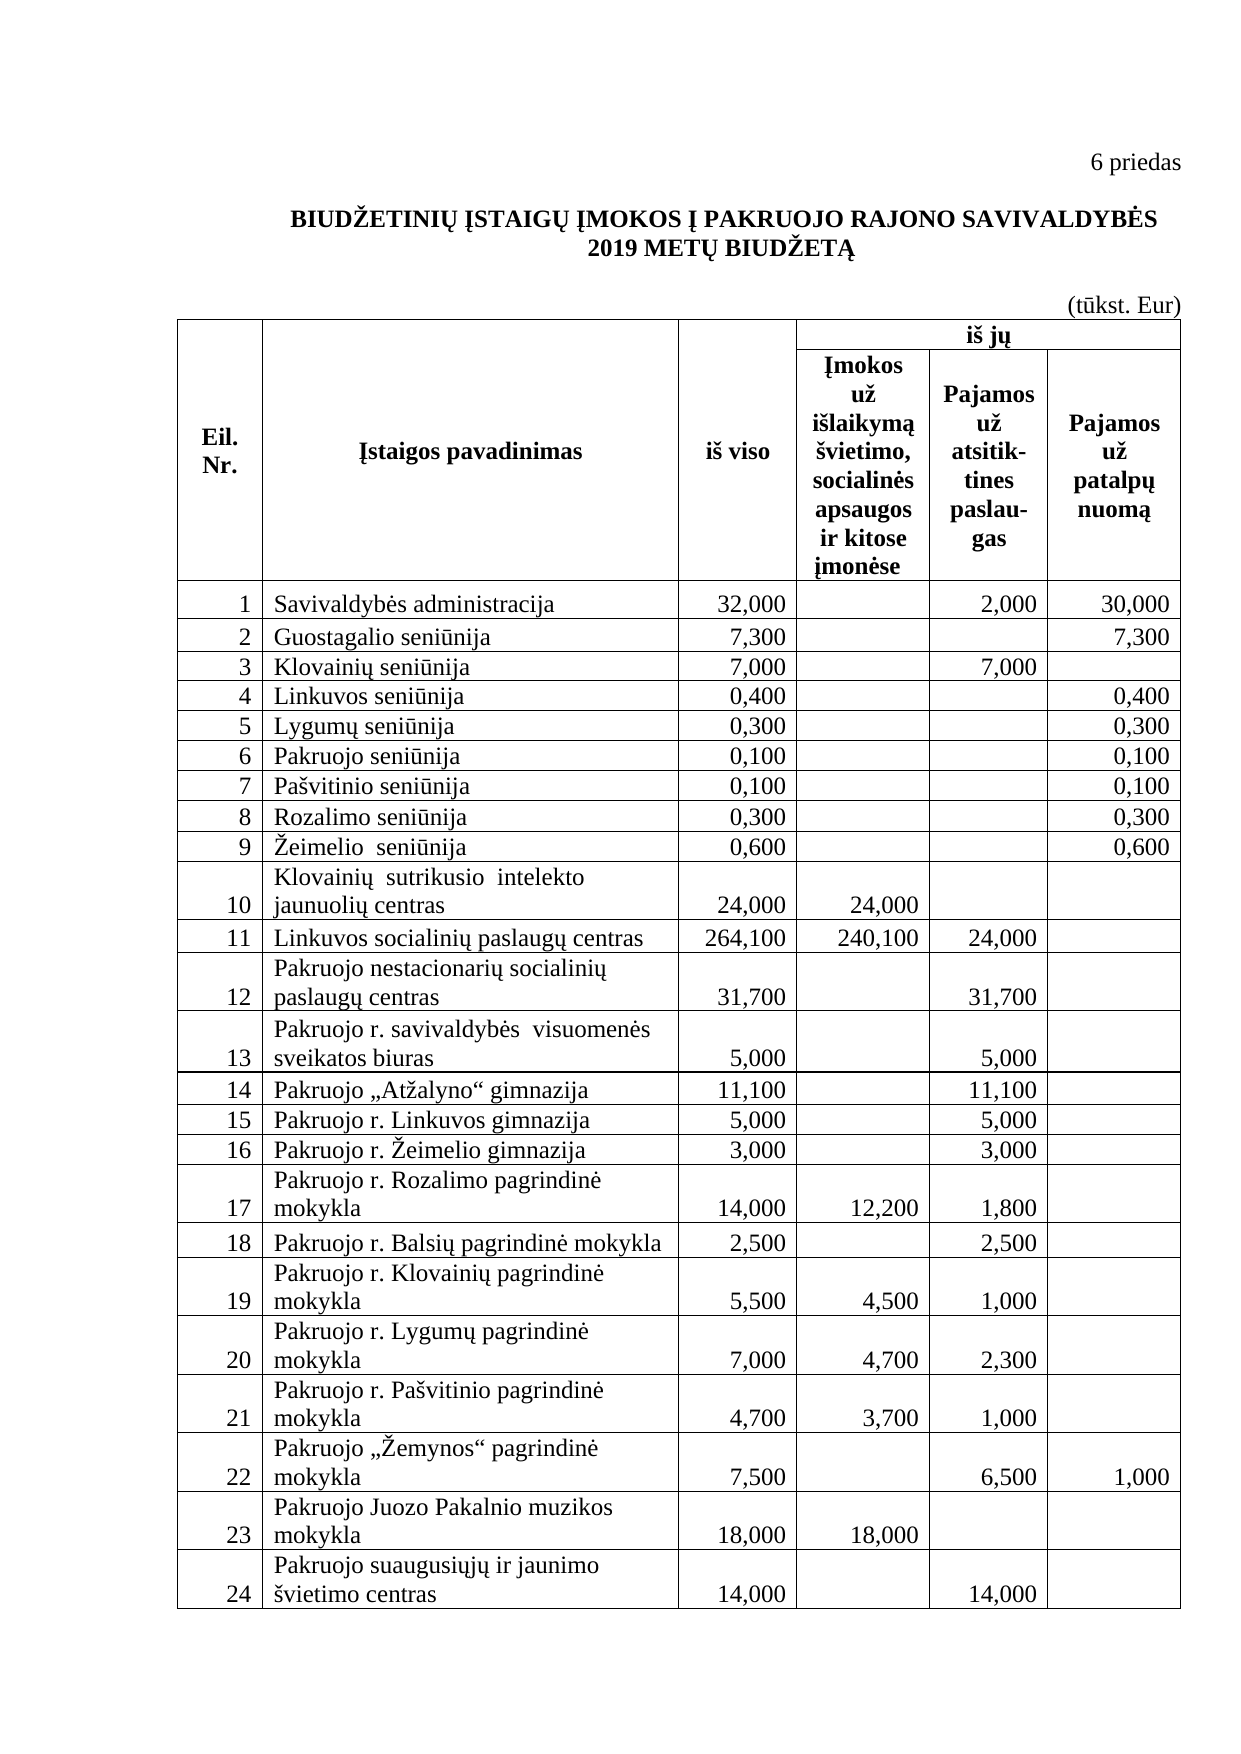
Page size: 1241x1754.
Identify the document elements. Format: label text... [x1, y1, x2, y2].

table_cell 10 [178, 862, 262, 919]
table_cell Pakruojo nestacionarių socialinių paslaugų centras [263, 953, 678, 1010]
table_cell [1048, 1492, 1180, 1549]
table_cell 6 [178, 741, 262, 770]
table_cell Įmokos už išlaikymą švietimo, socialinės apsaugos ir kitose įmonėse [797, 350, 929, 580]
table_cell 0,600 [679, 832, 796, 861]
table_cell Linkuvos seniūnija [263, 681, 678, 710]
table_cell 13 [178, 1011, 262, 1071]
table_cell [797, 1011, 929, 1071]
table_cell Pakruojo r. Rozalimo pagrindinė mokykla [263, 1165, 678, 1222]
table_cell 4,700 [797, 1316, 929, 1374]
table_cell 3,000 [930, 1135, 1047, 1164]
table_cell [797, 953, 929, 1010]
table_header iš viso [679, 320, 796, 580]
table_cell [1048, 1258, 1180, 1315]
table_cell Pakruojo seniūnija [263, 741, 678, 770]
table_cell 24,000 [679, 862, 796, 919]
table_cell 0,100 [679, 771, 796, 799]
table_cell 11 [178, 920, 262, 952]
table_cell 240,100 [797, 920, 929, 952]
table_cell Rozalimo seniūnija [263, 801, 678, 831]
table_cell Pakruojo „Žemynos“ pagrindinė mokykla [263, 1433, 678, 1491]
table_cell 5,000 [930, 1011, 1047, 1071]
table_cell 18 [178, 1223, 262, 1257]
table_cell [797, 1433, 929, 1491]
table_cell [930, 1492, 1047, 1549]
table_cell [797, 681, 929, 710]
table_cell [930, 862, 1047, 919]
table_cell Pakruojo Juozo Pakalnio muzikos mokykla [263, 1492, 678, 1549]
table_cell 2,000 [930, 581, 1047, 618]
table_cell [1048, 1223, 1180, 1257]
table_header [189, 176, 268, 262]
table_cell 7,500 [679, 1433, 796, 1491]
table_cell 31,700 [679, 953, 796, 1010]
table_cell 12 [178, 953, 262, 1010]
table_cell 3,700 [797, 1375, 929, 1432]
table_cell Pakruojo „Atžalyno“ gimnazija [263, 1073, 678, 1104]
table_cell [1048, 1375, 1180, 1432]
table_cell 24 [178, 1550, 262, 1608]
table_cell [797, 1223, 929, 1257]
table_cell 14 [178, 1073, 262, 1104]
table_cell Lygumų seniūnija [263, 711, 678, 740]
table_cell 264,100 [679, 920, 796, 952]
table_cell Pakruojo suaugusiųjų ir jaunimo švietimo centras [263, 1550, 678, 1608]
table_cell [797, 652, 929, 680]
table_cell 7 [178, 771, 262, 799]
table_cell [797, 1135, 929, 1164]
table_cell 6,500 [930, 1433, 1047, 1491]
table_cell 1,800 [930, 1165, 1047, 1222]
table_cell 24,000 [930, 920, 1047, 952]
table_cell [1048, 953, 1180, 1010]
table_cell [1048, 862, 1180, 919]
table_cell 0,300 [679, 801, 796, 831]
table_cell Pajamos už patalpų nuomą [1048, 350, 1180, 580]
table_cell 14,000 [679, 1550, 796, 1608]
table_cell 15 [178, 1105, 262, 1134]
table_cell [797, 711, 929, 740]
table_cell Savivaldybės administracija [263, 581, 678, 618]
table_cell 1,000 [1048, 1433, 1180, 1491]
table_cell 30,000 [1048, 581, 1180, 618]
table_cell 11,100 [930, 1073, 1047, 1104]
table_cell 23 [178, 1492, 262, 1549]
table_cell 2,500 [930, 1223, 1047, 1257]
table_cell 20 [178, 1316, 262, 1374]
table_cell Pakruojo r. Balsių pagrindinė mokykla [263, 1223, 678, 1257]
table_cell 19 [178, 1258, 262, 1315]
table_cell 0,300 [679, 711, 796, 740]
table_cell [797, 1550, 929, 1608]
table_cell 7,000 [679, 652, 796, 680]
table_cell 5,000 [679, 1105, 796, 1134]
table_cell [797, 741, 929, 770]
table_cell 22 [178, 1433, 262, 1491]
text 6 priedas [177, 147, 1181, 176]
table_cell [930, 771, 1047, 799]
table_cell [797, 581, 929, 618]
table_cell 5,000 [679, 1011, 796, 1071]
table_cell [1048, 1316, 1180, 1374]
table_cell 0,300 [1048, 711, 1180, 740]
table_cell 4,700 [679, 1375, 796, 1432]
table_cell 2,300 [930, 1316, 1047, 1374]
table_cell 3 [178, 652, 262, 680]
table_cell Klovainių sutrikusio intelekto jaunuolių centras [263, 862, 678, 919]
table_cell 2 [178, 619, 262, 651]
table_cell Žeimelio seniūnija [263, 832, 678, 861]
table_cell [930, 711, 1047, 740]
table_cell 9 [178, 832, 262, 861]
table_cell [930, 801, 1047, 831]
table_cell Pakruojo r. Klovainių pagrindinė mokykla [263, 1258, 678, 1315]
table_cell Guostagalio seniūnija [263, 619, 678, 651]
table_cell 5,500 [679, 1258, 796, 1315]
table_cell 5,000 [930, 1105, 1047, 1134]
table_cell 0,600 [1048, 832, 1180, 861]
table_header BIUDŽETINIŲ ĮSTAIGŲ ĮMOKOS Į PAKRUOJO RAJONO SAVIVALDYBĖS 2019 METŲ BIUDŽETĄ [268, 176, 1180, 262]
table_cell 7,300 [1048, 619, 1180, 651]
table_cell [930, 741, 1047, 770]
table_cell Klovainių seniūnija [263, 652, 678, 680]
table_cell [1048, 1550, 1180, 1608]
table_cell [1048, 920, 1180, 952]
table_cell Pašvitinio seniūnija [263, 771, 678, 799]
table_cell 14,000 [930, 1550, 1047, 1608]
table_cell 8 [178, 801, 262, 831]
table_cell Pakruojo r. Lygumų pagrindinė mokykla [263, 1316, 678, 1374]
table_cell 21 [178, 1375, 262, 1432]
table_cell 1,000 [930, 1258, 1047, 1315]
table_cell [1048, 652, 1180, 680]
table_cell 24,000 [797, 862, 929, 919]
table_header iš jų [797, 320, 1180, 349]
table_cell [797, 771, 929, 799]
table_cell 0,100 [1048, 741, 1180, 770]
table_cell [797, 619, 929, 651]
table_cell Pakruojo r. savivaldybės visuomenės sveikatos biuras [263, 1011, 678, 1071]
table_cell Linkuvos socialinių paslaugų centras [263, 920, 678, 952]
table_cell 4 [178, 681, 262, 710]
table_cell 11,100 [679, 1073, 796, 1104]
table_cell 17 [178, 1165, 262, 1222]
table_cell Pakruojo r. Žeimelio gimnazija [263, 1135, 678, 1164]
table_cell 1 [178, 581, 262, 618]
table_cell 7,300 [679, 619, 796, 651]
table_cell [1048, 1165, 1180, 1222]
table_cell 3,000 [679, 1135, 796, 1164]
table_cell 0,100 [1048, 771, 1180, 799]
table_header Įstaigos pavadinimas [263, 320, 678, 580]
table_cell 1,000 [930, 1375, 1047, 1432]
table_cell 31,700 [930, 953, 1047, 1010]
table_cell 0,300 [1048, 801, 1180, 831]
table_cell 0,400 [679, 681, 796, 710]
table_cell [797, 832, 929, 861]
table_cell [797, 1073, 929, 1104]
table_cell [930, 681, 1047, 710]
table_cell [930, 619, 1047, 651]
table_cell Pakruojo r. Linkuvos gimnazija [263, 1105, 678, 1134]
table_cell Pakruojo r. Pašvitinio pagrindinė mokykla [263, 1375, 678, 1432]
table_cell 12,200 [797, 1165, 929, 1222]
table_cell [1048, 1105, 1180, 1134]
text (tūkst. Eur) [177, 291, 1181, 319]
table_cell Pajamos už atsitik-tines paslau-gas [930, 350, 1047, 580]
table_cell [1048, 1135, 1180, 1164]
table_cell [1048, 1073, 1180, 1104]
table_cell [797, 801, 929, 831]
table_cell 0,400 [1048, 681, 1180, 710]
table_cell [1048, 1011, 1180, 1071]
table_cell 5 [178, 711, 262, 740]
table_cell 14,000 [679, 1165, 796, 1222]
table_cell 0,100 [679, 741, 796, 770]
table_cell 2,500 [679, 1223, 796, 1257]
table_cell 7,000 [930, 652, 1047, 680]
table_cell [930, 832, 1047, 861]
table_cell [797, 1105, 929, 1134]
table_header Eil. Nr. [178, 320, 262, 580]
table_cell 7,000 [679, 1316, 796, 1374]
table_cell 18,000 [679, 1492, 796, 1549]
table_cell 32,000 [679, 581, 796, 618]
table_cell 4,500 [797, 1258, 929, 1315]
table_cell 16 [178, 1135, 262, 1164]
table_cell 18,000 [797, 1492, 929, 1549]
